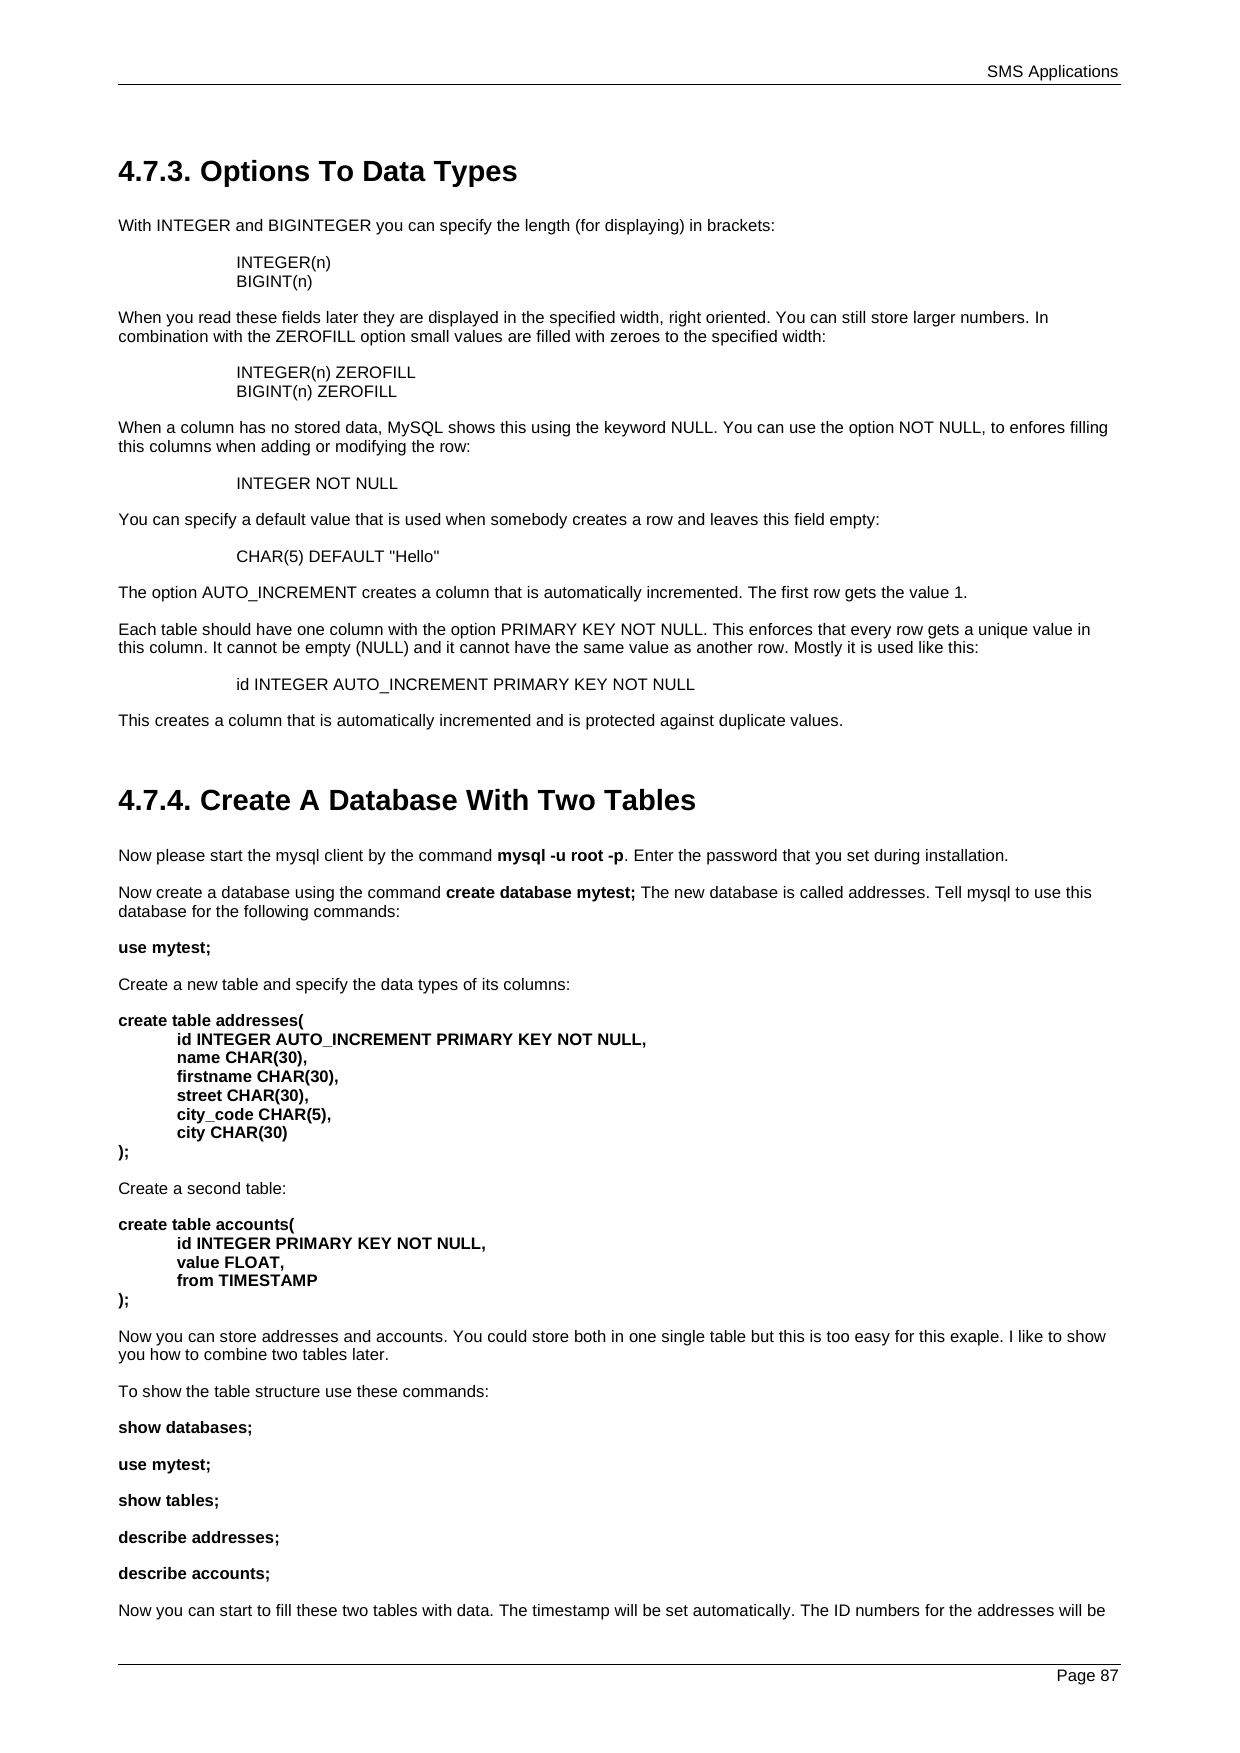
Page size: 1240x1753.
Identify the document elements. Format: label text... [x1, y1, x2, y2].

text You can specify a default value that is used when somebody creates a row and leaves this field empty: [118, 510, 1121, 529]
text This creates a column that is automatically incremented and is protected against duplicate values. [118, 711, 1121, 730]
text With INTEGER and BIGINTEGER you can specify the length (for displaying) in brackets: [118, 217, 1121, 235]
text create table addresses( id INTEGER AUTO_INCREMENT PRIMARY KEY NOT NULL, name CHAR(30), firstname CHAR(30), street CHAR(30), city_code CHAR(5), city CHAR(30) ); [118, 1011, 1121, 1161]
text To show the table structure use these commands: [118, 1382, 1121, 1401]
text When you read these fields later they are displayed in the specified width, right oriented. You can still store larger numbers. In combination with the ZEROFILL option small values are filled with zeroes to the specified width: [118, 308, 1121, 346]
subtitle Options To Data Types [118, 154, 1121, 187]
text show tables; [118, 1491, 1121, 1510]
text INTEGER(n) ZEROFILL BIGINT(n) ZEROFILL [118, 363, 1121, 401]
text describe accounts; [118, 1564, 1121, 1583]
text Now please start the mysql client by the command mysql -u root -p. Enter the password that you set during installation. [118, 847, 1121, 865]
text CHAR(5) DEFAULT "Hello" [118, 547, 1121, 566]
text describe addresses; [118, 1528, 1121, 1547]
subtitle Create A Database With Two Tables [118, 784, 1121, 817]
text INTEGER NOT NULL [118, 474, 1121, 493]
text Now create a database using the command create database mytest; The new database is called addresses. Tell mysql to use this database for the following commands: [118, 883, 1121, 921]
text show databases; [118, 1418, 1121, 1437]
text id INTEGER AUTO_INCREMENT PRIMARY KEY NOT NULL [118, 675, 1121, 694]
text Create a second table: [118, 1179, 1121, 1198]
text use mytest; [118, 1455, 1121, 1474]
text Now you can start to fill these two tables with data. The timestamp will be set automatically. The ID numbers for the addresses will be [118, 1601, 1121, 1619]
text When a column has no stored data, MySQL shows this using the keyword NULL. You can use the option NOT NULL, to enfores filling this columns when adding or modifying the row: [118, 419, 1121, 456]
text Each table should have one column with the option PRIMARY KEY NOT NULL. This enforces that every row gets a unique value in this column. It cannot be empty (NULL) and it cannot have the same value as another row. Mostly it is used like this: [118, 620, 1121, 657]
text Now you can store addresses and accounts. You could store both in one single table but this is too easy for this exaple. I like to show you how to combine two tables later. [118, 1327, 1121, 1364]
text Create a new table and specify the data types of its columns: [118, 975, 1121, 993]
text create table accounts( id INTEGER PRIMARY KEY NOT NULL, value FLOAT, from TIMESTAMP ); [118, 1215, 1121, 1309]
text The option AUTO_INCREMENT creates a column that is automatically incremented. The first row gets the value 1. [118, 583, 1121, 602]
text INTEGER(n) BIGINT(n) [118, 253, 1121, 291]
text use mytest; [118, 938, 1121, 957]
